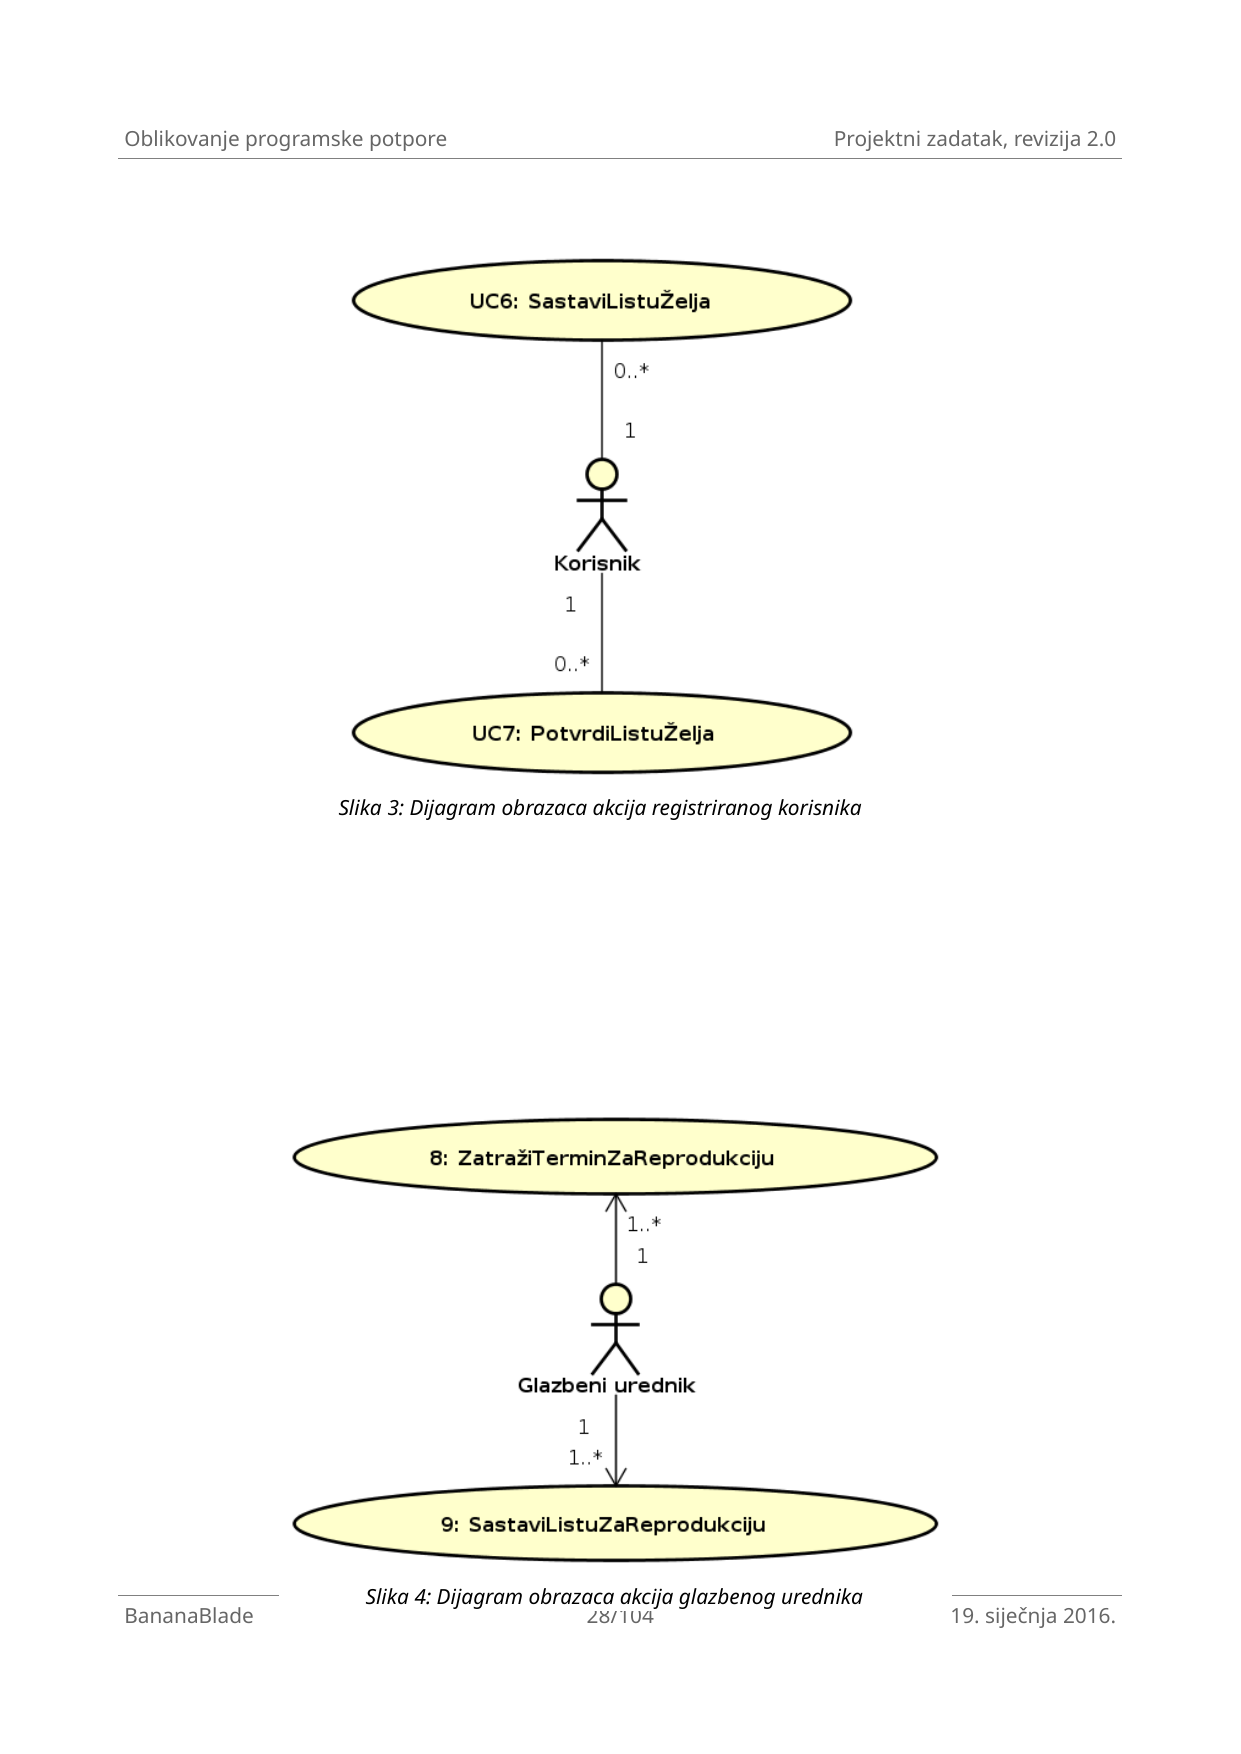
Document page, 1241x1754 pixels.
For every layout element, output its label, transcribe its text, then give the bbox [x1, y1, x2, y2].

picture [337, 244, 866, 788]
picture [278, 1103, 953, 1577]
text Slika 3: Dijagram obrazaca akcija registriranog korisnika [337, 788, 865, 821]
text Slika 4: Dijagram obrazaca akcija glazbenog urednika [279, 1577, 952, 1611]
